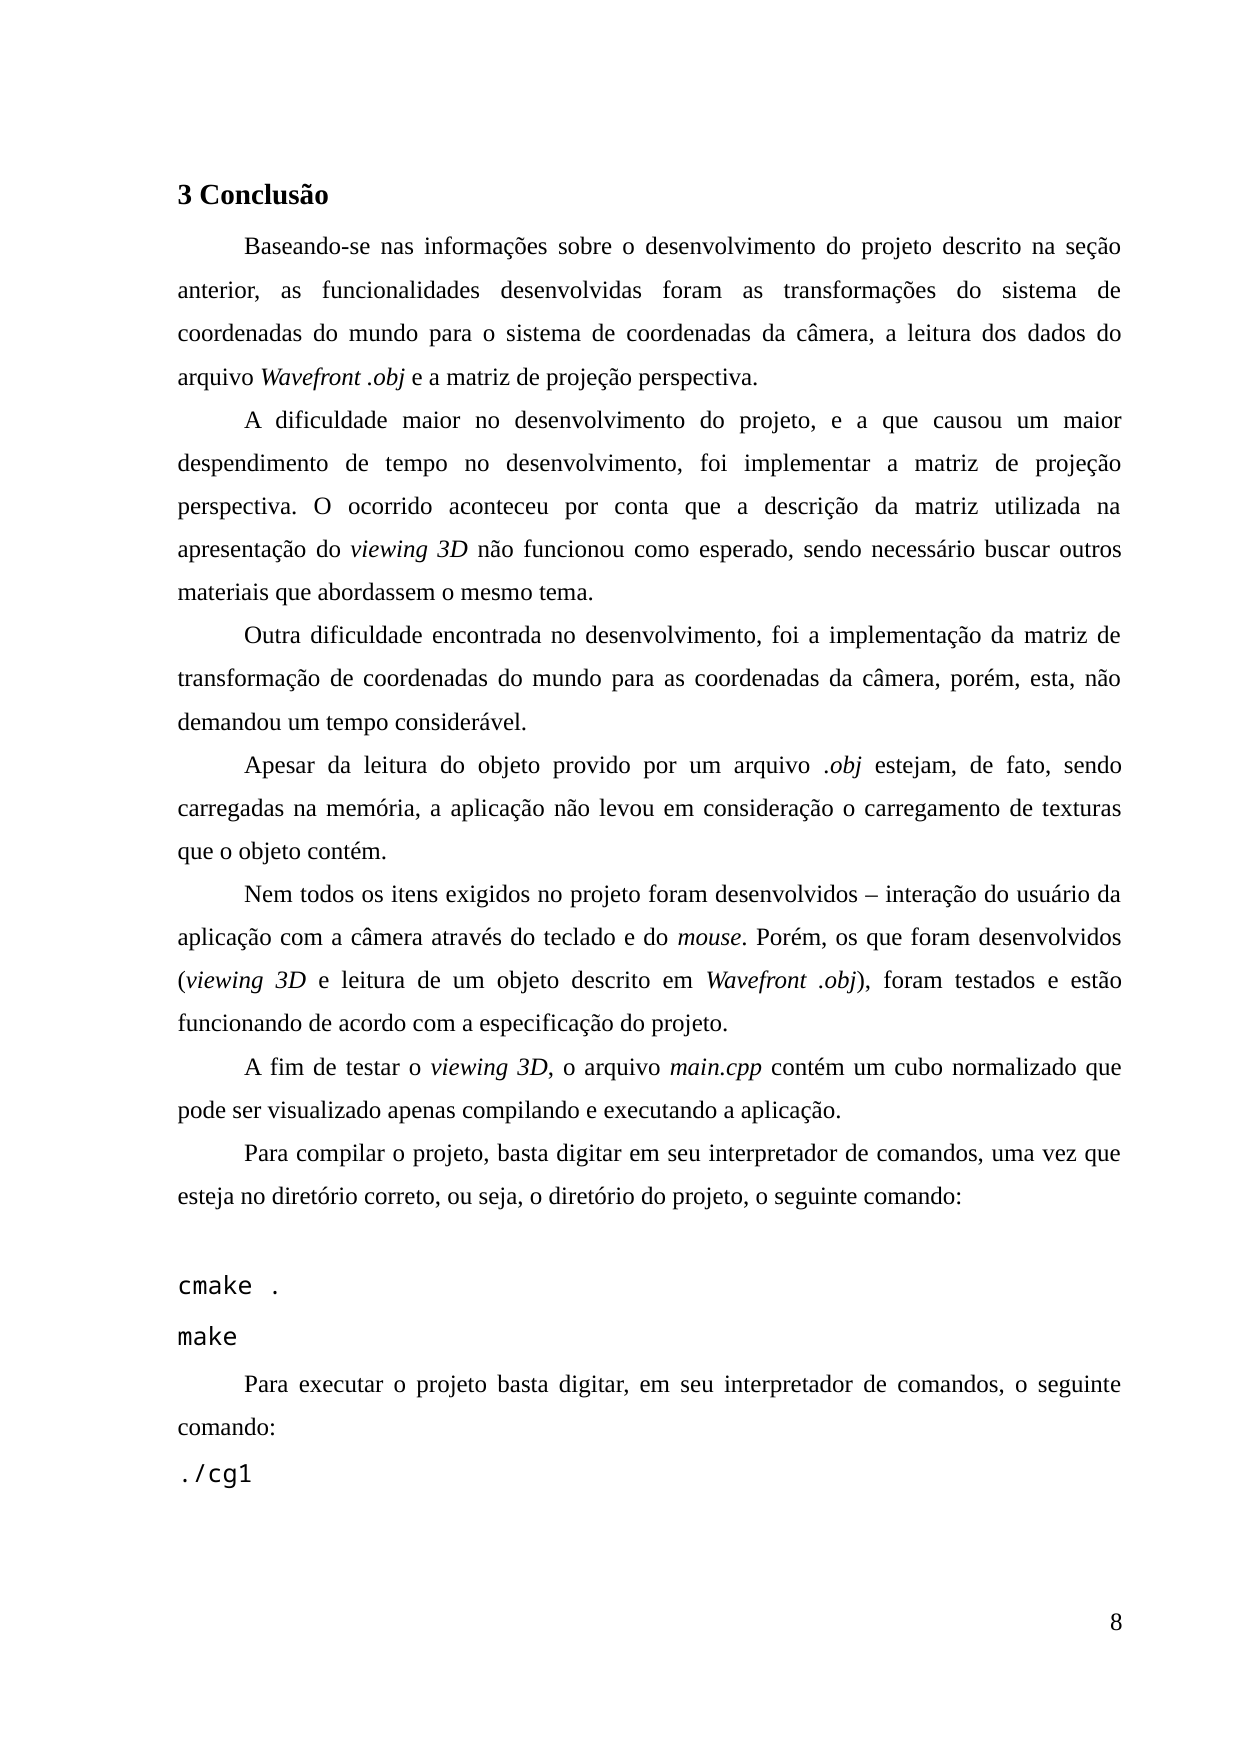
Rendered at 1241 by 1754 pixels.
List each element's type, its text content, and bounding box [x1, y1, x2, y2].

text A fim de testar o viewing 3D, o arquivo main.cpp contém um cubo normalizado que pode ser visualizado apenas compilando e executando a aplicação. [177, 1052, 1122, 1123]
text Apesar da leitura do objeto provido por um arquivo .obj estejam, de fato, sendo carregadas na memória, a aplicação não levou em consideração o carregamento de texturas que o objeto contém. [177, 750, 1122, 865]
text Nem todos os itens exigidos no projeto foram desenvolvidos – interação do usuário da aplicação com a câmera através do teclado e do mouse. Porém, os que foram desenvolvidos (viewing 3D e leitura de um objeto descrito em Wavefront .obj), foram testados e estão funcionando de acordo com a especificação do projeto. [177, 879, 1122, 1037]
text Outra dificuldade encontrada no desenvolvimento, foi a implementação da matriz de transformação de coordenadas do mundo para as coordenadas da câmera, porém, esta, não demandou um tempo considerável. [177, 620, 1122, 735]
text ./cg1 [177, 1456, 1122, 1490]
text make [177, 1318, 1122, 1352]
text Para compilar o projeto, basta digitar em seu interpretador de comandos, uma vez que esteja no diretório correto, ou seja, o diretório do projeto, o seguinte comando: [177, 1138, 1122, 1210]
subtitle 3 Conclusão [177, 177, 1122, 211]
text Baseando-se nas informações sobre o desenvolvimento do projeto descrito na seção anterior, as funcionalidades desenvolvidas foram as transformações do sistema de coordenadas do mundo para o sistema de coordenadas da câmera, a leitura dos dados do arquivo Wavefront .obj e a matriz de projeção perspectiva. [177, 227, 1122, 390]
text Para executar o projeto basta digitar, em seu interpretador de comandos, o seguinte comando: [177, 1369, 1122, 1441]
text cmake . [177, 1267, 1122, 1301]
text A dificuldade maior no desenvolvimento do projeto, e a que causou um maior despendimento de tempo no desenvolvimento, foi implementar a matriz de projeção perspectiva. O ocorrido aconteceu por conta que a descrição da matriz utilizada na apresentação do viewing 3D não funcionou como esperado, sendo necessário buscar outros materiais que abordassem o mesmo tema. [177, 405, 1122, 606]
